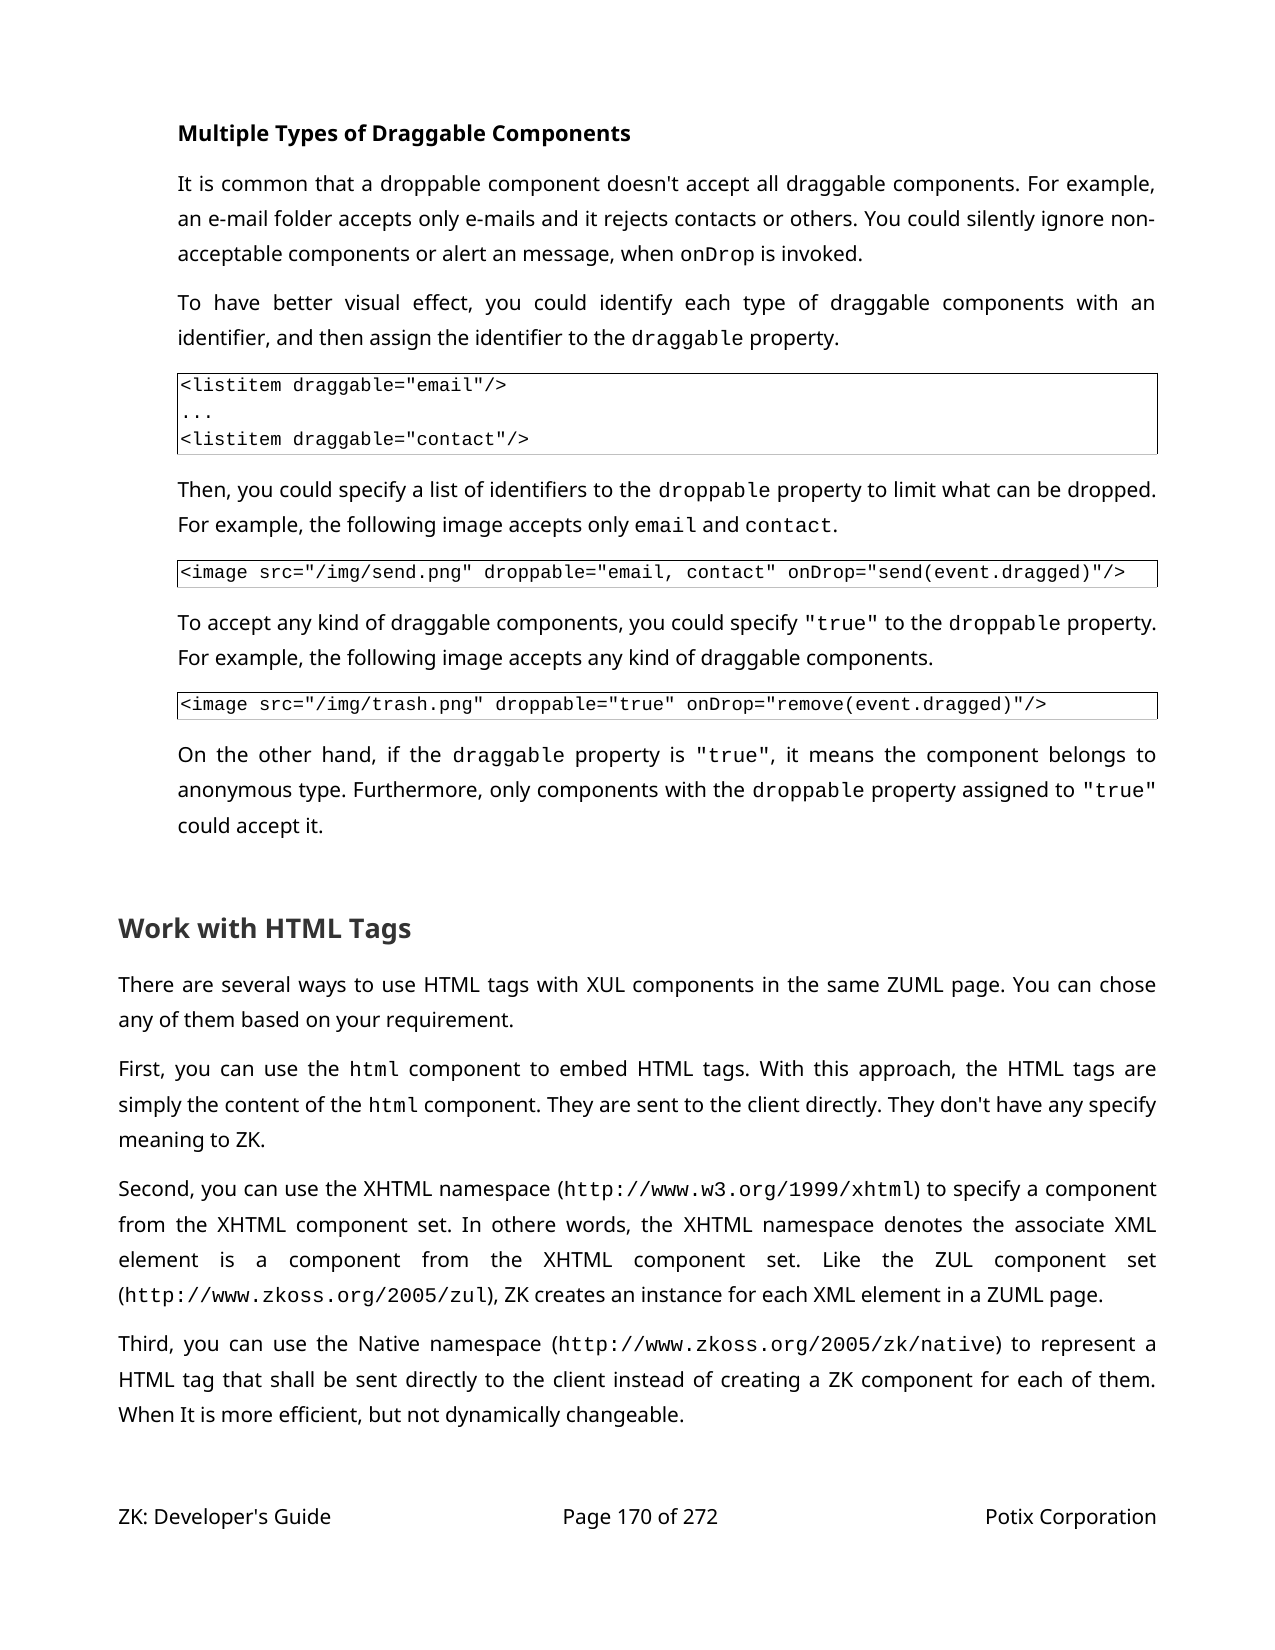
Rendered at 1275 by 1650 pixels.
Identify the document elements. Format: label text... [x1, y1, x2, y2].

text Third, you can use the Native namespace (http://www.zkoss.org/2005/zk/native) to represent a HTML tag that shall be sent directly to the client instead of creating a ZK component for each of them. When It is more efficient, but not dynamically changeable. [118, 1329, 1157, 1428]
subtitle Work with HTML Tags [118, 910, 1157, 947]
text It is common that a droppable component doesn't accept all draggable components. For example, an e-mail folder accepts only e-mails and it rejects contacts or others. You could silently ignore non-acceptable components or alert an message, when onDrop is invoked. [177, 169, 1157, 268]
subtitle Multiple Types of Draggable Components [177, 118, 1157, 148]
text To have better visual effect, you could identify each type of draggable components with an identifier, and then assign the identifier to the draggable property. [177, 288, 1157, 352]
text First, you can use the html component to embed HTML tags. With this approach, the HTML tags are simply the content of the html component. They are sent to the client directly. They don't have any specify meaning to ZK. [118, 1054, 1157, 1154]
text Then, you could specify a list of identifiers to the droppable property to limit what can be dropped. For example, the following image accepts only email and contact. [177, 475, 1157, 539]
text To accept any kind of draggable components, you could specify "true" to the droppable property. For example, the following image accepts any kind of draggable components. [177, 608, 1157, 671]
text On the other hand, if the draggable property is "true", it means the component belongs to anonymous type. Furthermore, only components with the droppable property assigned to "true" could accept it. [177, 740, 1157, 839]
text <image src="/img/trash.png" droppable="true" onDrop="remove(event.dragged)"/> [178, 693, 1157, 719]
text ... [178, 400, 1157, 424]
text <listitem draggable="contact"/> [178, 427, 1157, 454]
text There are several ways to use HTML tags with XUL components in the same ZUML page. You can chose any of them based on your requirement. [118, 970, 1157, 1034]
text <image src="/img/send.png" droppable="email, contact" onDrop="send(event.dragged)"/> [178, 561, 1157, 587]
text Second, you can use the XHTML namespace (http://www.w3.org/1999/xhtml) to specify a component from the XHTML component set. In othere words, the XHTML namespace denotes the associate XML element is a component from the XHTML component set. Like the ZUL component set (http://www.zkoss.org/2005/zul), ZK creates an instance for each XML element in a ZUML page. [118, 1174, 1157, 1309]
text <listitem draggable="email"/> [178, 374, 1157, 397]
